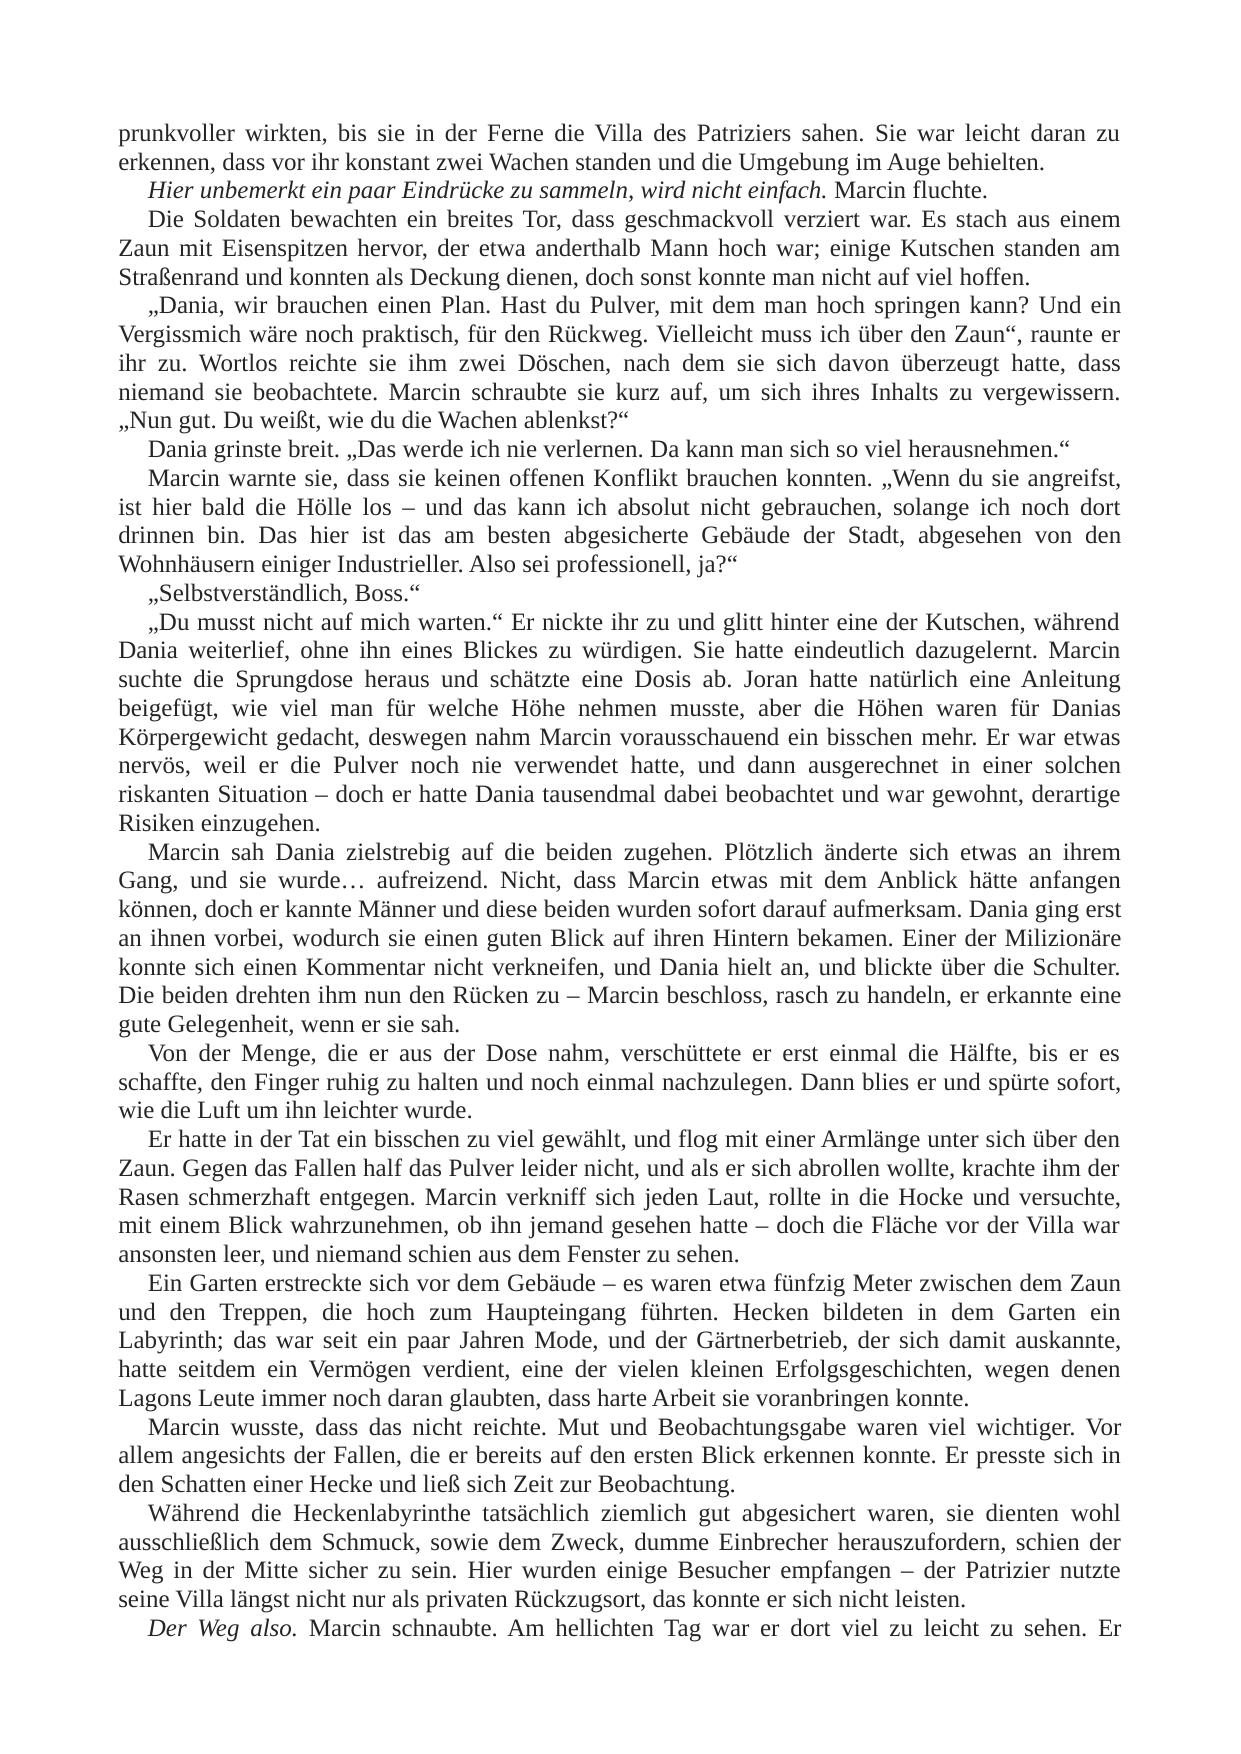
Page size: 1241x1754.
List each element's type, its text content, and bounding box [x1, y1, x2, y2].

text prunkvoller wirkten, bis sie in der Ferne die Villa des Patriziers sahen. Sie war leicht daran zu erkennen, dass vor ihr konstant zwei Wachen standen und die Umgebung im Auge behielten. [118, 118, 1122, 176]
text Dania grinste breit. „Das werde ich nie verlernen. Da kann man sich so viel herausnehmen.“ [118, 434, 1122, 463]
text Hier unbemerkt ein paar Eindrücke zu sammeln, wird nicht einfach. Marcin fluchte. [118, 176, 1122, 204]
text „Du musst nicht auf mich warten.“ Er nickte ihr zu und glitt hinter eine der Kutschen, während Dania weiterlief, ohne ihn eines Blickes zu würdigen. Sie hatte eindeutlich dazugelernt. Marcin suchte die Sprungdose heraus und schätzte eine Dosis ab. Joran hatte natürlich eine Anleitung beigefügt, wie viel man für welche Höhe nehmen musste, aber die Höhen waren für Danias Körpergewicht gedacht, deswegen nahm Marcin vorausschauend ein bisschen mehr. Er war etwas nervös, weil er die Pulver noch nie verwendet hatte, und dann ausgerechnet in einer solchen riskanten Situation – doch er hatte Dania tausendmal dabei beobachtet und war gewohnt, derartige Risiken einzugehen. [118, 607, 1122, 837]
text Marcin wusste, dass das nicht reichte. Mut und Beobachtungsgabe waren viel wichtiger. Vor allem angesichts der Fallen, die er bereits auf den ersten Blick erkennen konnte. Er presste sich in den Schatten einer Hecke und ließ sich Zeit zur Beobachtung. [118, 1412, 1122, 1498]
text „Dania, wir brauchen einen Plan. Hast du Pulver, mit dem man hoch springen kann? Und ein Vergissmich wäre noch praktisch, für den Rückweg. Vielleicht muss ich über den Zaun“, raunte er ihr zu. Wortlos reichte sie ihm zwei Döschen, nach dem sie sich davon überzeugt hatte, dass niemand sie beobachtete. Marcin schraubte sie kurz auf, um sich ihres Inhalts zu vergewissern. „Nun gut. Du weißt, wie du die Wachen ablenkst?“ [118, 291, 1122, 434]
text Marcin sah Dania zielstrebig auf die beiden zugehen. Plötzlich änderte sich etwas an ihrem Gang, und sie wurde… aufreizend. Nicht, dass Marcin etwas mit dem Anblick hätte anfangen können, doch er kannte Männer und diese beiden wurden sofort darauf aufmerksam. Dania ging erst an ihnen vorbei, wodurch sie einen guten Blick auf ihren Hintern bekamen. Einer der Milizionäre konnte sich einen Kommentar nicht verkneifen, und Dania hielt an, und blickte über die Schulter. Die beiden drehten ihm nun den Rücken zu – Marcin beschloss, rasch zu handeln, er erkannte eine gute Gelegenheit, wenn er sie sah. [118, 837, 1122, 1038]
text „Selbstverständlich, Boss.“ [118, 578, 1122, 607]
text Die Soldaten bewachten ein breites Tor, dass geschmackvoll verziert war. Es stach aus einem Zaun mit Eisenspitzen hervor, der etwa anderthalb Mann hoch war; einige Kutschen standen am Straßenrand und konnten als Deckung dienen, doch sonst konnte man nicht auf viel hoffen. [118, 204, 1122, 291]
text Er hatte in der Tat ein bisschen zu viel gewählt, und flog mit einer Armlänge unter sich über den Zaun. Gegen das Fallen half das Pulver leider nicht, und als er sich abrollen wollte, krachte ihm der Rasen schmerzhaft entgegen. Marcin verkniff sich jeden Laut, rollte in die Hocke und versuchte, mit einem Blick wahrzunehmen, ob ihn jemand gesehen hatte – doch die Fläche vor der Villa war ansonsten leer, und niemand schien aus dem Fenster zu sehen. [118, 1124, 1122, 1268]
text Marcin warnte sie, dass sie keinen offenen Konflikt brauchen konnten. „Wenn du sie angreifst, ist hier bald die Hölle los – und das kann ich absolut nicht gebrauchen, solange ich noch dort drinnen bin. Das hier ist das am besten abgesicherte Gebäude der Stadt, abgesehen von den Wohnhäusern einiger Industrieller. Also sei professionell, ja?“ [118, 463, 1122, 578]
text Ein Garten erstreckte sich vor dem Gebäude – es waren etwa fünfzig Meter zwischen dem Zaun und den Treppen, die hoch zum Haupteingang führten. Hecken bildeten in dem Garten ein Labyrinth; das war seit ein paar Jahren Mode, und der Gärtnerbetrieb, der sich damit auskannte, hatte seitdem ein Vermögen verdient, eine der vielen kleinen Erfolgsgeschichten, wegen denen Lagons Leute immer noch daran glaubten, dass harte Arbeit sie voranbringen konnte. [118, 1268, 1122, 1412]
text Von der Menge, die er aus der Dose nahm, verschüttete er erst einmal die Hälfte, bis er es schaffte, den Finger ruhig zu halten und noch einmal nachzulegen. Dann blies er und spürte sofort, wie die Luft um ihn leichter wurde. [118, 1038, 1122, 1124]
text Der Weg also. Marcin schnaubte. Am hellichten Tag war er dort viel zu leicht zu sehen. Er [118, 1613, 1122, 1642]
text Während die Heckenlabyrinthe tatsächlich ziemlich gut abgesichert waren, sie dienten wohl ausschließlich dem Schmuck, sowie dem Zweck, dumme Einbrecher herauszufordern, schien der Weg in der Mitte sicher zu sein. Hier wurden einige Besucher empfangen – der Patrizier nutzte seine Villa längst nicht nur als privaten Rückzugsort, das konnte er sich nicht leisten. [118, 1498, 1122, 1613]
